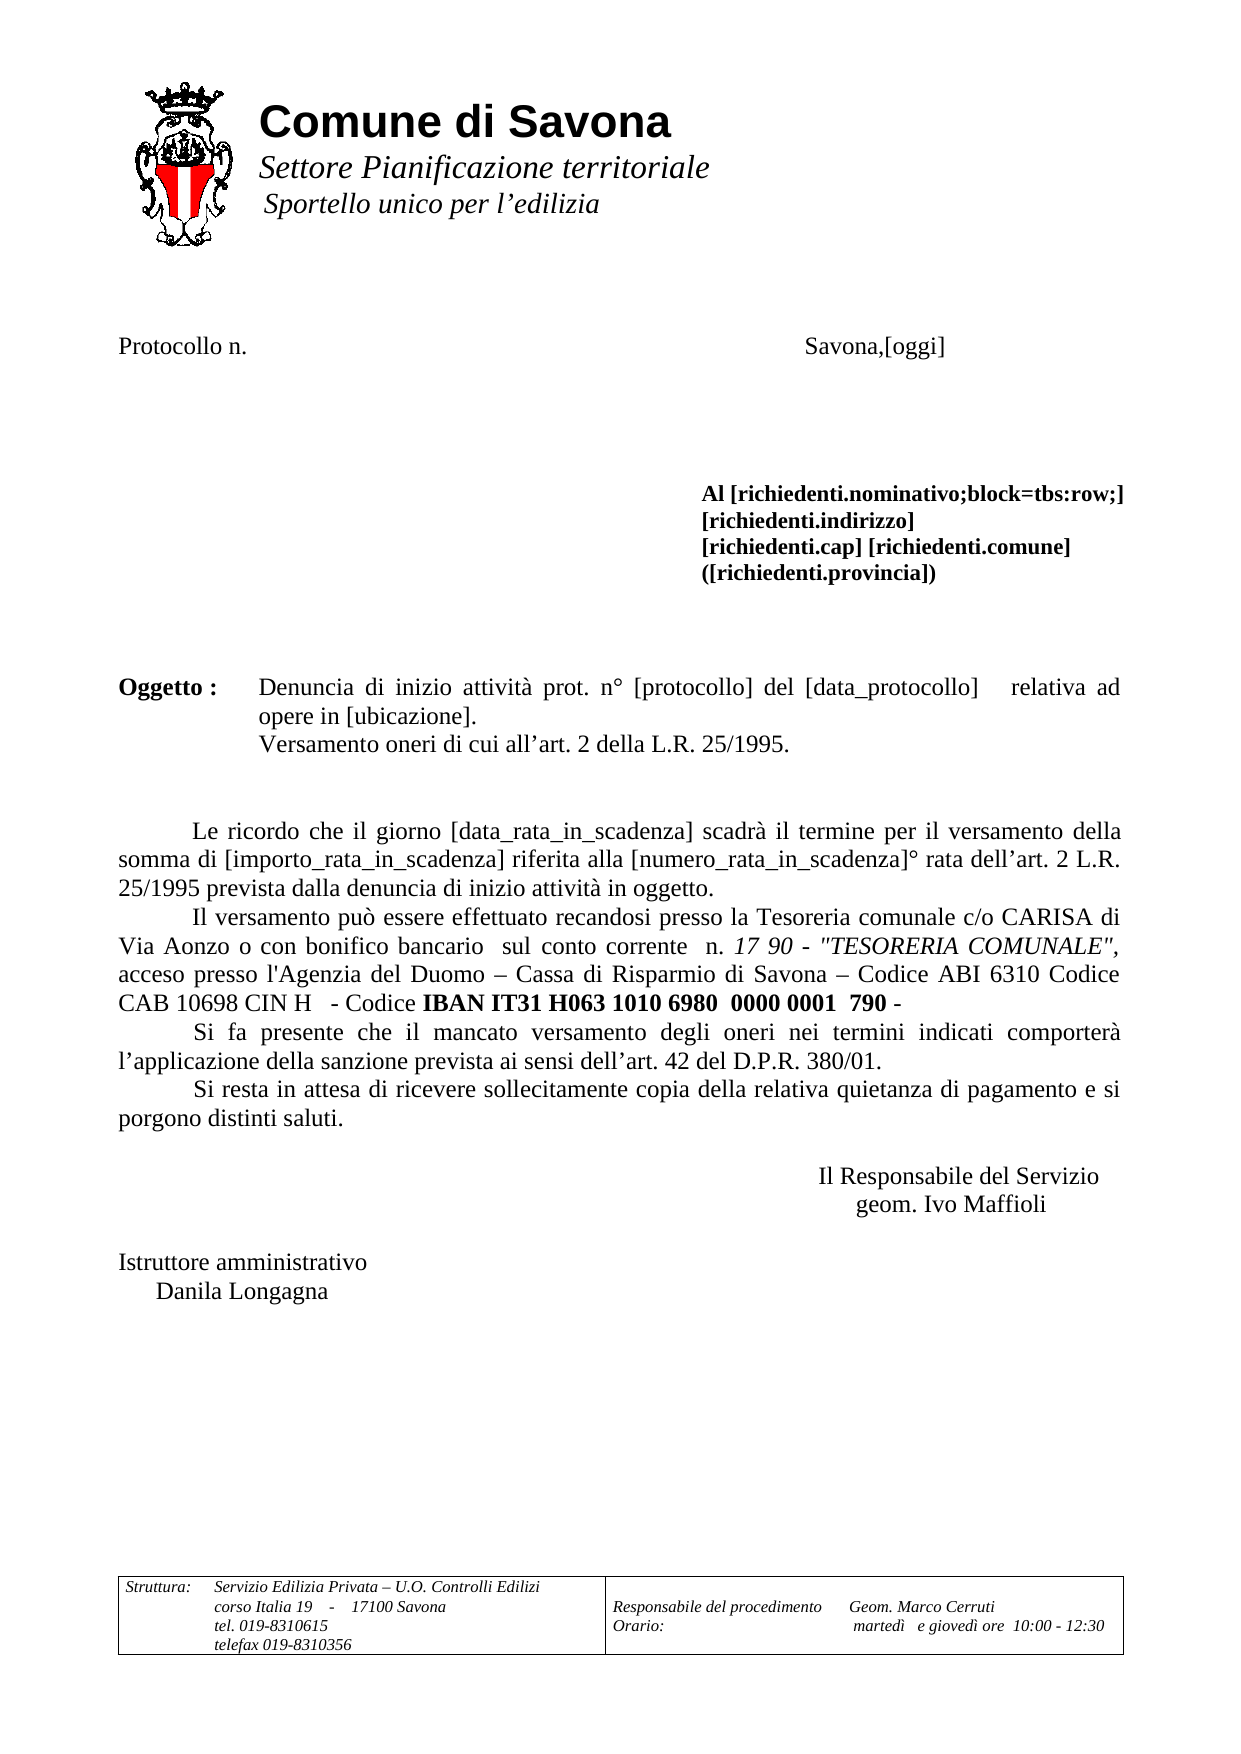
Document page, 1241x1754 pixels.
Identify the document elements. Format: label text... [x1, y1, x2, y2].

table_header Protocollo n. [111, 331, 620, 360]
text Il Responsabile del Servizio [118, 1161, 1122, 1189]
table_header Al [richiedenti.nominativo;block=tbs:row;] [richiedenti.indirizzo] [richiedenti.cap] [richiedenti.comune] ([richiedenti.provincia]) [694, 480, 1137, 614]
text Le ricordo che il giorno [data_rata_in_scadenza] scadrà il termine per il versamento della somma di [importo_rata_in_scadenza] riferita alla [numero_rata_in_scadenza]° rata dell’art. 2 L.R. 25/1995 prevista dalla denuncia di inizio attività in oggetto. [118, 816, 1122, 902]
text Danila Longagna [118, 1276, 1122, 1304]
text Si fa presente che il mancato versamento degli oneri nei termini indicati comporterà l’applicazione della sanzione prevista ai sensi dell’art. 42 del D.P.R. 380/01. [118, 1017, 1122, 1074]
table_header [111, 480, 472, 614]
text Il versamento può essere effettuato recandosi presso la Tesoreria comunale c/o CARISA di Via Aonzo o con bonifico bancario sul conto corrente n. 17 90 - "TESORERIA COMUNALE", acceso presso l'Agenzia del Duomo – Cassa di Risparmio di Savona – Codice ABI 6310 Codice CAB 10698 CIN H - Codice IBAN IT31 H063 1010 6980 0000 0001 790 - [118, 902, 1122, 1017]
table_header Denuncia di inizio attività prot. n° [protocollo] del [data_protocollo] relativa ad opere in [ubicazione]. Versamento oneri di cui all’art. 2 della L.R. 25/1995. [251, 672, 1129, 758]
text Istruttore amministrativo [118, 1247, 1122, 1276]
text Si resta in attesa di ricevere sollecitamente copia della relativa quietanza di pagamento e si porgono distinti saluti. [118, 1074, 1122, 1132]
table_header Savona,[oggi] [620, 331, 1129, 360]
table_header [473, 480, 694, 614]
text geom. Ivo Maffioli [118, 1189, 1122, 1218]
table_header Oggetto : [111, 672, 251, 758]
